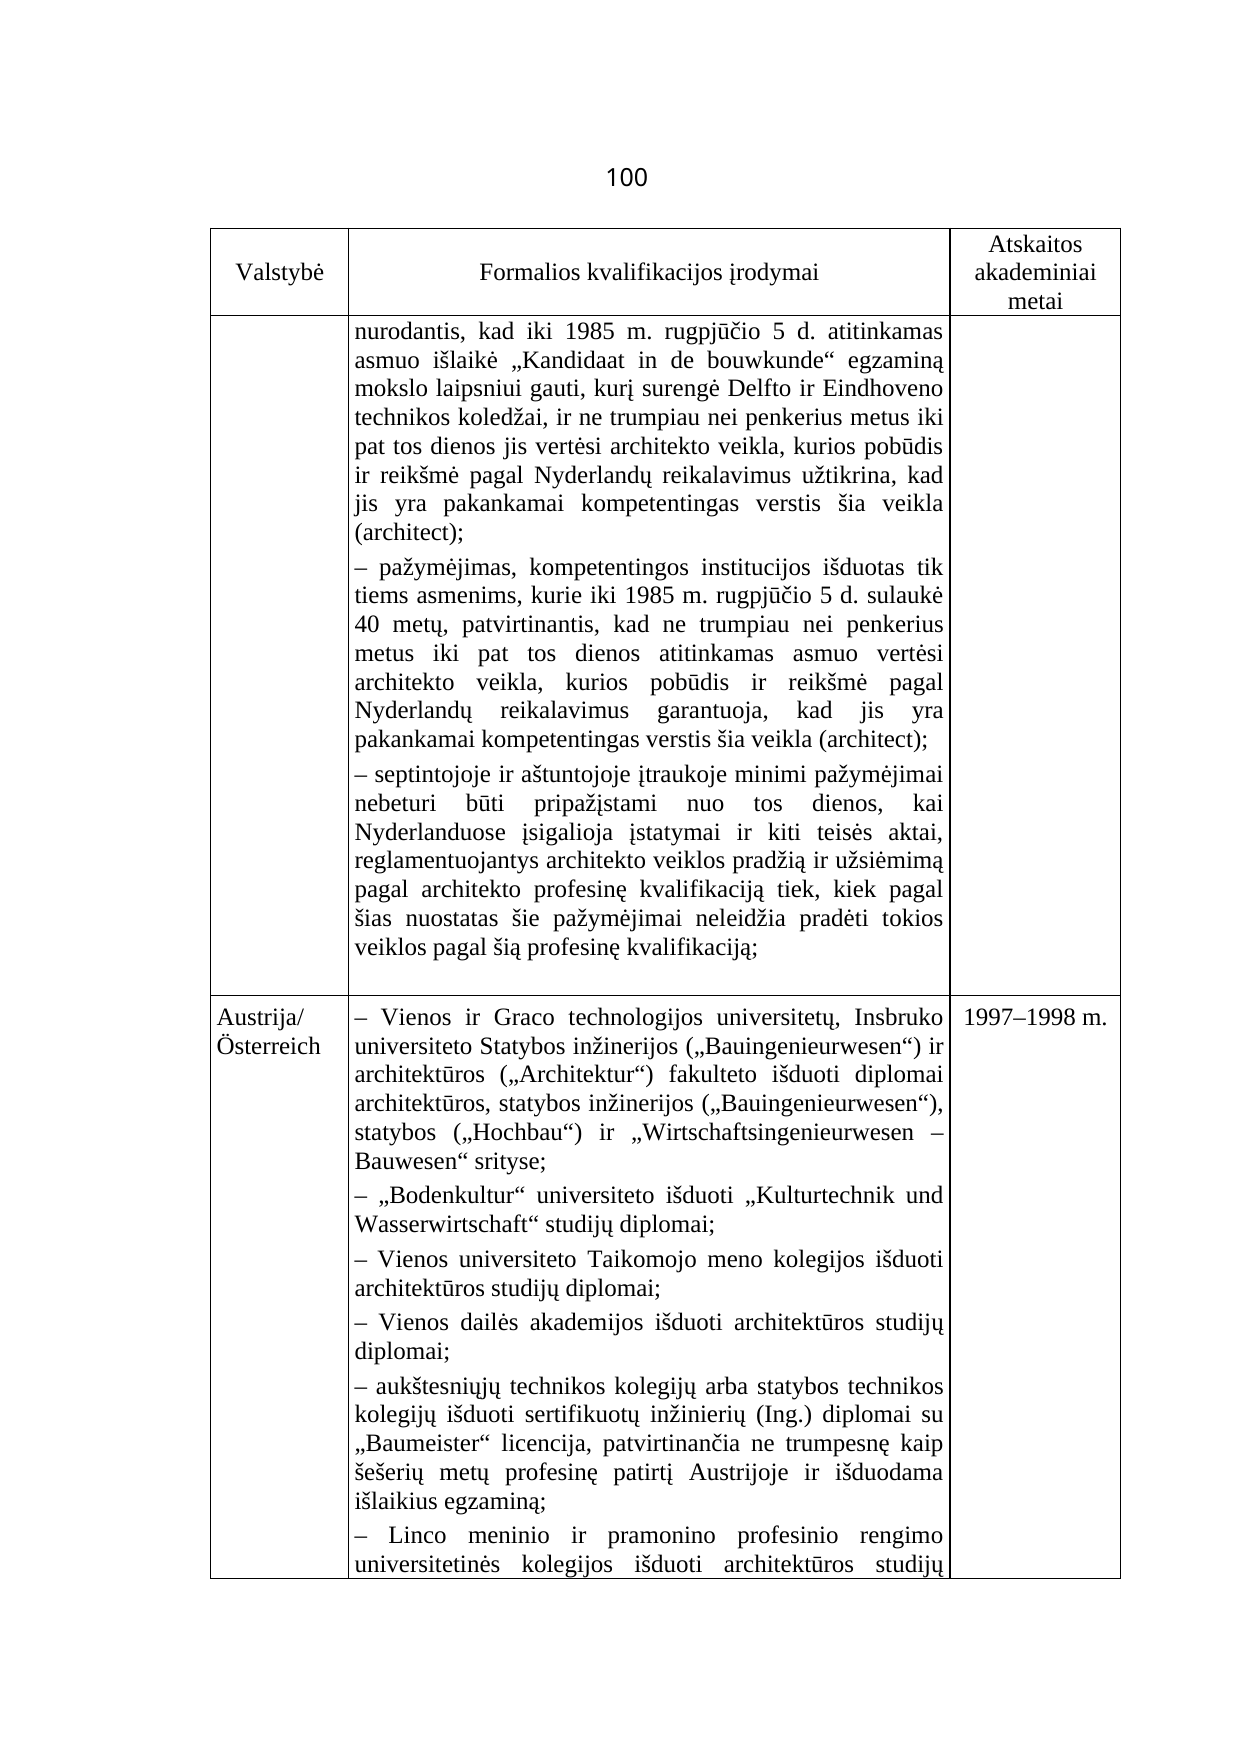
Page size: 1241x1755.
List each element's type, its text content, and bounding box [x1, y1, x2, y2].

table_cell Austrija/ Österreich [211, 996, 348, 1578]
table_header Valstybė [211, 229, 348, 315]
table_cell nurodantis, kad iki 1985 m. rugpjūčio 5 d. atitinkamas asmuo išlaikė „Kandidaat in de bouwkunde“ egzaminą mokslo laipsniui gauti, kurį surengė Delfto ir Eindhoveno technikos koledžai, ir ne trumpiau nei penkerius metus iki pat tos dienos jis vertėsi architekto veikla, kurios pobūdis ir reikšmė pagal Nyderlandų reikalavimus užtikrina, kad jis yra pakankamai kompetentingas verstis šia veikla (architect); – pažymėjimas, kompetentingos institucijos išduotas tik tiems asmenims, kurie iki 1985 m. rugpjūčio 5 d. sulaukė 40 metų, patvirtinantis, kad ne trumpiau nei penkerius metus iki pat tos dienos atitinkamas asmuo vertėsi architekto veikla, kurios pobūdis ir reikšmė pagal Nyderlandų reikalavimus garantuoja, kad jis yra pakankamai kompetentingas verstis šia veikla (architect); – septintojoje ir aštuntojoje įtraukoje minimi pažymėjimai nebeturi būti pripažįstami nuo tos dienos, kai Nyderlanduose įsigalioja įstatymai ir kiti teisės aktai, reglamentuojantys architekto veiklos pradžią ir užsiėmimą pagal architekto profesinę kvalifikaciją tiek, kiek pagal šias nuostatas šie pažymėjimai neleidžia pradėti tokios veiklos pagal šią profesinę kvalifikaciją; [349, 316, 949, 995]
table_cell 1997–1998 m. [951, 996, 1120, 1578]
table_header Formalios kvalifikacijos įrodymai [349, 229, 949, 315]
table_cell – Vienos ir Graco technologijos universitetų, Insbruko universiteto Statybos inžinerijos („Bauingenieurwesen“) ir architektūros („Architektur“) fakulteto išduoti diplomai architektūros, statybos inžinerijos („Bauingenieurwesen“), statybos („Hochbau“) ir „Wirtschaftsingenieurwesen – Bauwesen“ srityse; – „Bodenkultur“ universiteto išduoti „Kulturtechnik und Wasserwirtschaft“ studijų diplomai; – Vienos universiteto Taikomojo meno kolegijos išduoti architektūros studijų diplomai; – Vienos dailės akademijos išduoti architektūros studijų diplomai; – aukštesniųjų technikos kolegijų arba statybos technikos kolegijų išduoti sertifikuotų inžinierių (Ing.) diplomai su „Baumeister“ licencija, patvirtinančia ne trumpesnę kaip šešerių metų profesinę patirtį Austrijoje ir išduodama išlaikius egzaminą; – Linco meninio ir pramonino profesinio rengimo universitetinės kolegijos išduoti architektūros studijų [349, 996, 949, 1578]
table_cell [211, 316, 348, 995]
table_header Atskaitos akademiniai metai [951, 229, 1120, 315]
table_cell [951, 316, 1120, 995]
